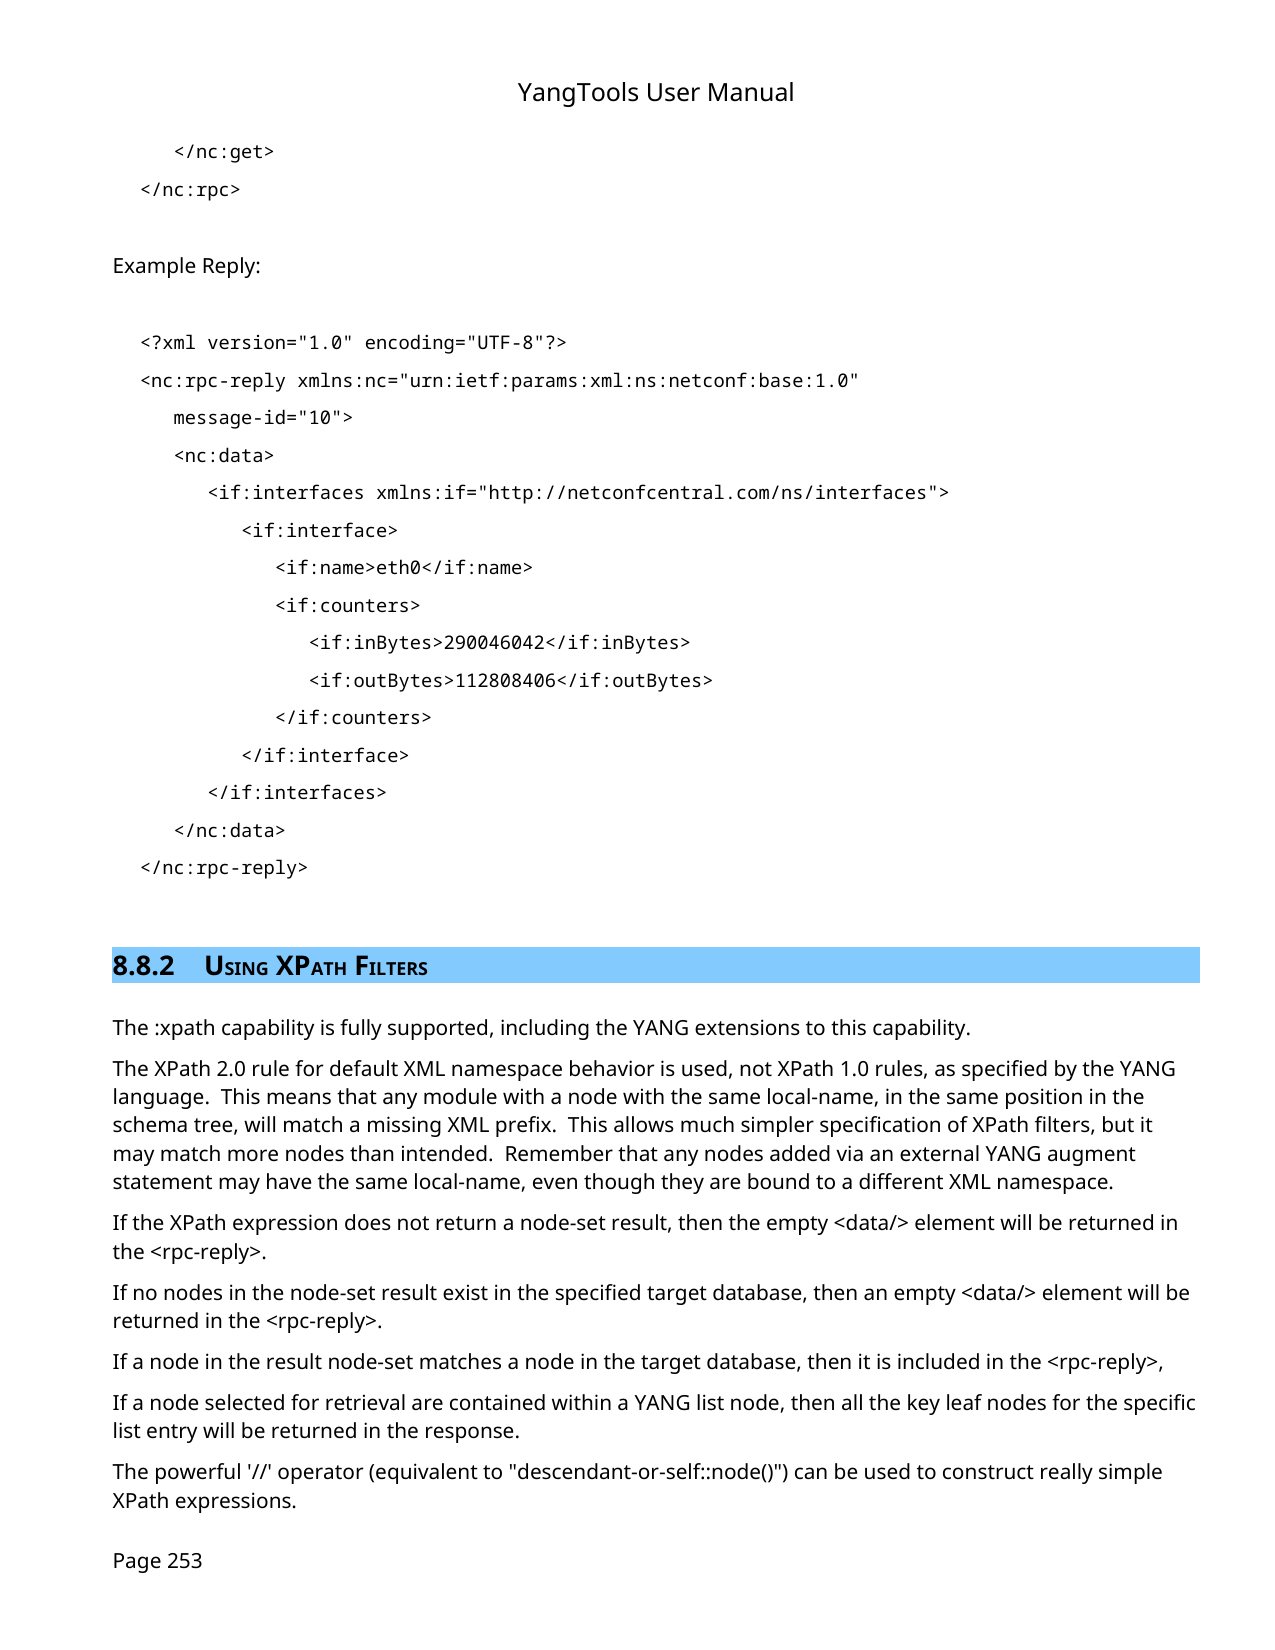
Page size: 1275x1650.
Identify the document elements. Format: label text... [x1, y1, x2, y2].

text <if:name>eth0</if:name> [139, 554, 1200, 580]
text </nc:data> [139, 817, 1200, 842]
text If a node selected for retrieval are contained within a YANG list node, then all the key leaf nodes for the specific list entry will be returned in the response. [112, 1388, 1200, 1445]
text </nc:rpc> [139, 176, 1200, 202]
text <if:interface> [139, 517, 1200, 542]
text <if:counters> [139, 592, 1200, 617]
text The XPath 2.0 rule for default XML namespace behavior is used, not XPath 1.0 rules, as specified by the YANG language. This means that any module with a node with the same local-name, in the same position in the schema tree, will match a missing XML prefix. This allows much simpler specification of XPath filters, but it may match more nodes than intended. Remember that any nodes added via an external YANG augment statement may have the same local-name, even though they are bound to a different XML namespace. [112, 1054, 1200, 1196]
text If the XPath expression does not return a node-set result, then the empty <data/> element will be returned in the <rpc-reply>. [112, 1208, 1200, 1265]
text If a node in the result node-set matches a node in the target database, then it is included in the <rpc-reply>, [112, 1347, 1200, 1376]
text <nc:rpc-reply xmlns:nc="urn:ietf:params:xml:ns:netconf:base:1.0" [139, 367, 1200, 392]
text The :xpath capability is fully supported, including the YANG extensions to this capability. [112, 1013, 1200, 1041]
text </if:counters> [139, 704, 1200, 730]
text </nc:rpc-reply> [139, 854, 1200, 880]
text <if:outBytes>112808406</if:outBytes> [139, 667, 1200, 692]
text <nc:data> [139, 442, 1200, 467]
text <if:interfaces xmlns:if="http://netconfcentral.com/ns/interfaces"> [139, 479, 1200, 505]
text <if:inBytes>290046042</if:inBytes> [139, 629, 1200, 655]
text </if:interface> [139, 742, 1200, 767]
text If no nodes in the node-set result exist in the specified target database, then an empty <data/> element will be returned in the <rpc-reply>. [112, 1278, 1200, 1334]
subtitle Using XPath Filters [112, 947, 1200, 983]
text </if:interfaces> [139, 779, 1200, 805]
text Example Reply: [112, 251, 1200, 279]
text <?xml version="1.0" encoding="UTF-8"?> [139, 329, 1200, 355]
text The powerful '//' operator (equivalent to "descendant-or-self::node()") can be used to construct really simple XPath expressions. [112, 1457, 1200, 1514]
text message-id="10"> [139, 404, 1200, 430]
text </nc:get> [139, 138, 1200, 164]
